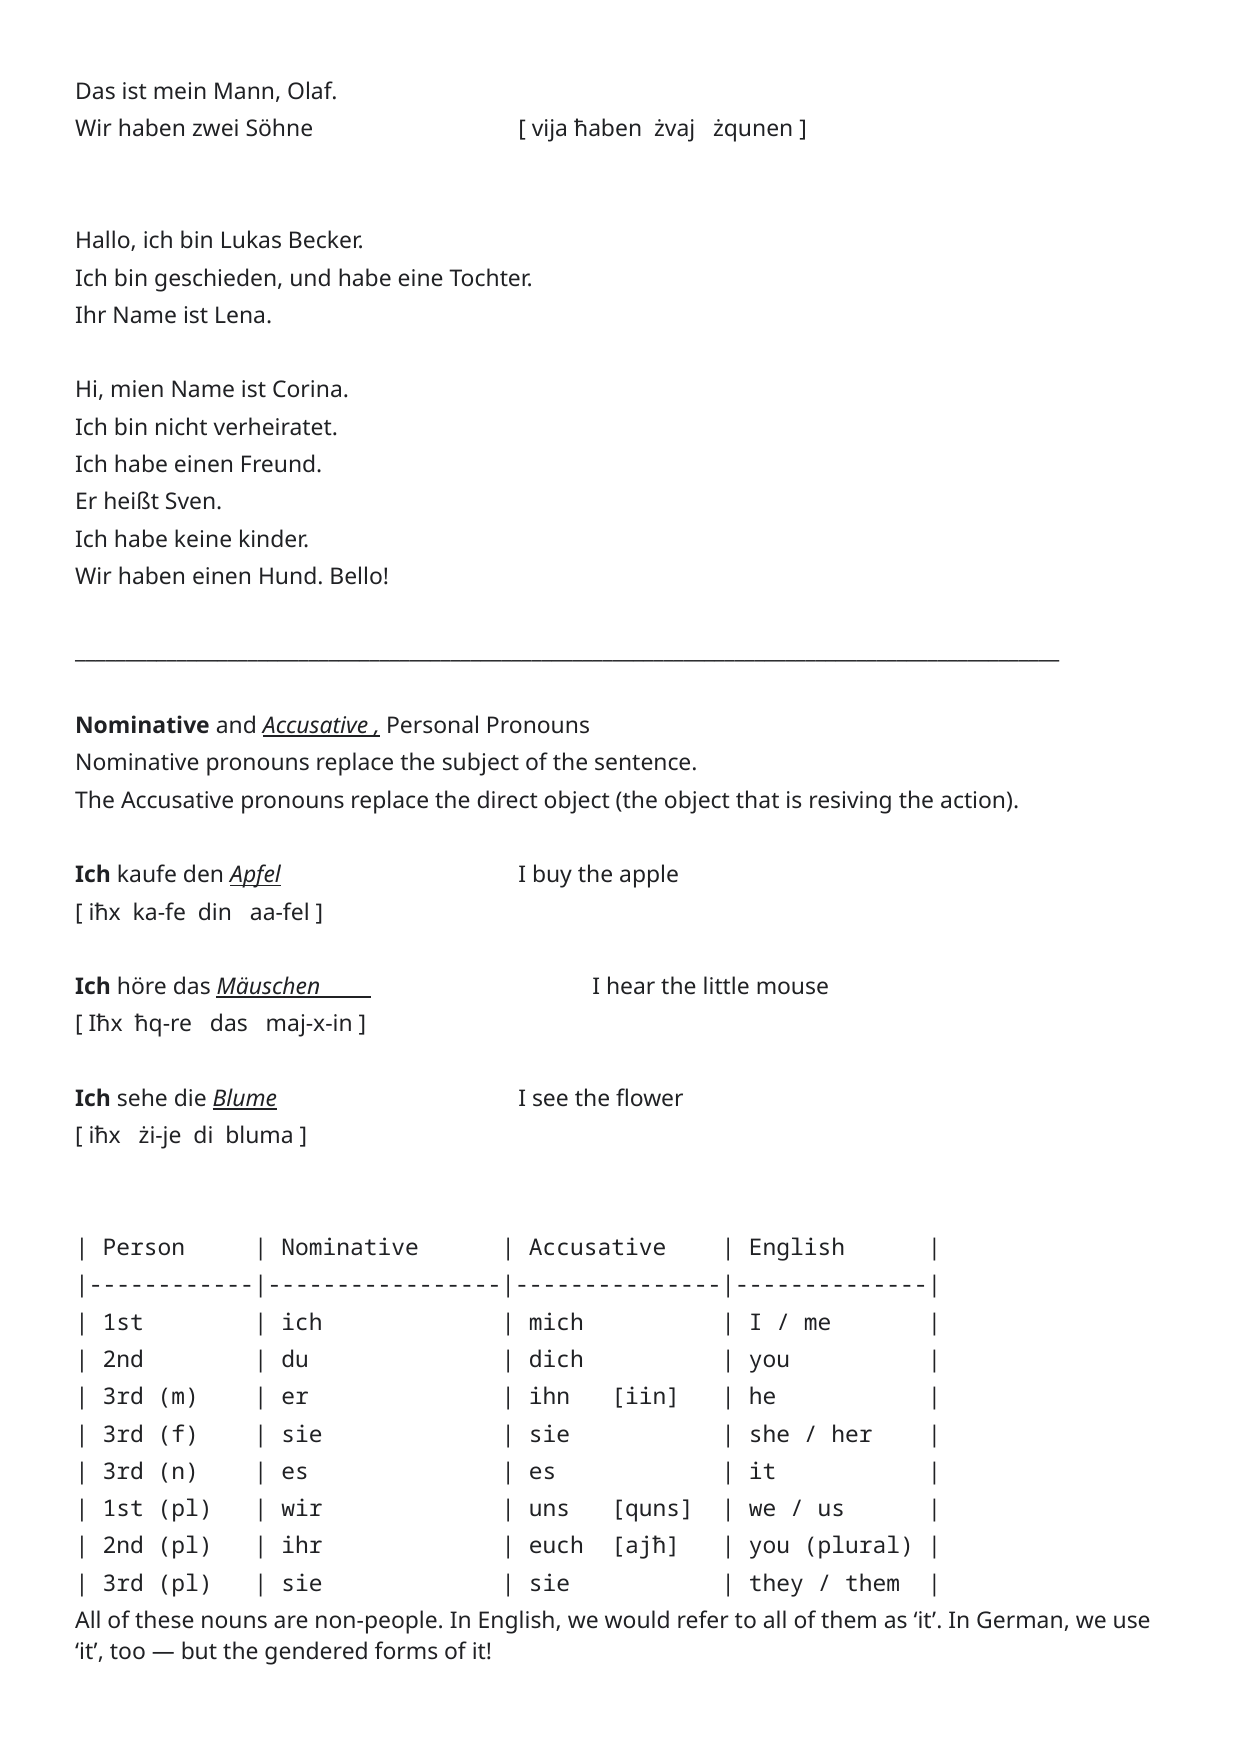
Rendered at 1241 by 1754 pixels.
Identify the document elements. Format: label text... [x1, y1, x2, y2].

text | 1st | ich | mich | I / me | [75, 1306, 1165, 1337]
text Nominative and Accusative , Personal Pronouns [75, 709, 1165, 740]
text Ich habe einen Freund. [75, 448, 1165, 479]
text | 2nd (pl) | ihr | euch [ajħ] | you (plural) | [75, 1529, 1165, 1561]
text | 3rd (n) | es | es | it | [75, 1455, 1165, 1486]
text | 2nd | du | dich | you | [75, 1343, 1165, 1374]
text Nominative pronouns replace the subject of the sentence. [75, 746, 1165, 777]
text Ich habe keine kinder. [75, 522, 1165, 554]
text | Person | Nominative | Accusative | English | [75, 1231, 1165, 1262]
text [ iħx ka-fe din aa-fel ] [75, 895, 1165, 927]
text Ich bin nicht verheiratet. [75, 411, 1165, 442]
text [ Iħx ħq-re das maj-x-in ] [75, 1007, 1165, 1038]
text Hi, mien Name ist Corina. [75, 373, 1165, 404]
text The Accusative pronouns replace the direct object (the object that is resiving the action). [75, 783, 1165, 815]
text _________________________________________________________________________________________________ [75, 634, 1165, 666]
text Er heißt Sven. [75, 485, 1165, 516]
text Hallo, ich bin Lukas Becker. [75, 224, 1165, 255]
text Wir haben zwei Söhne [ vija ħaben żvaj żqunen ] [75, 112, 1165, 143]
text Ich bin geschieden, und habe eine Tochter. [75, 261, 1165, 293]
text | 3rd (pl) | sie | sie | they / them | [75, 1567, 1165, 1598]
text | 3rd (f) | sie | sie | she / her | [75, 1417, 1165, 1449]
text Ihr Name ist Lena. [75, 299, 1165, 330]
text All of these nouns are non-people. In English, we would refer to all of them as ‘it’. In German, we use ‘it’, too — but the gendered forms of it! [75, 1604, 1165, 1666]
text Ich sehe die Blume I see the flower [75, 1082, 1165, 1113]
text Das ist mein Mann, Olaf. [75, 75, 1165, 106]
text Ich höre das Mäuschen I hear the little mouse [75, 970, 1165, 1001]
text Wir haben einen Hund. Bello! [75, 560, 1165, 591]
text | 1st (pl) | wir | uns [quns] | we / us | [75, 1492, 1165, 1523]
text |------------|-----------------|---------------|--------------| [75, 1268, 1165, 1299]
text Ich kaufe den Apfel I buy the apple [75, 858, 1165, 889]
text [ iħx żi-je di bluma ] [75, 1119, 1165, 1150]
text | 3rd (m) | er | ihn [iin] | he | [75, 1380, 1165, 1411]
